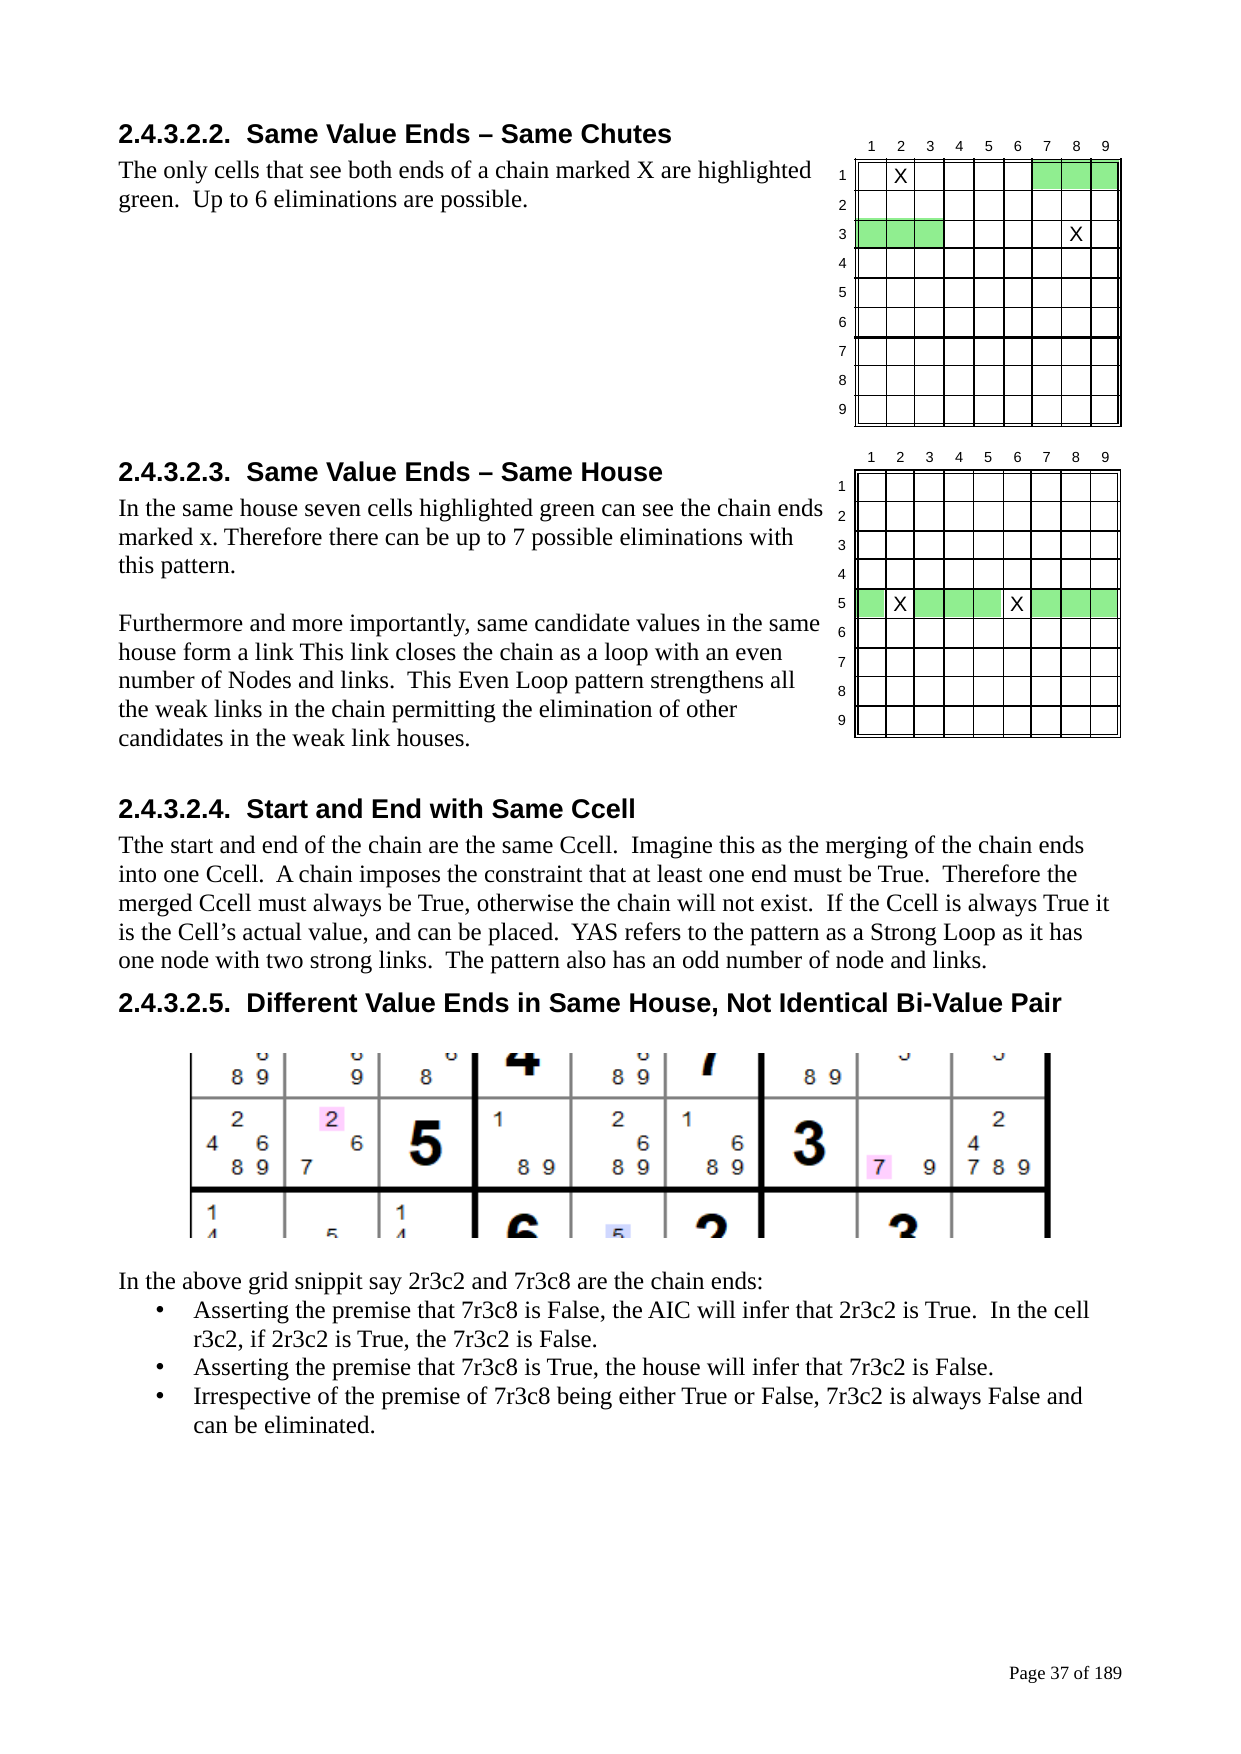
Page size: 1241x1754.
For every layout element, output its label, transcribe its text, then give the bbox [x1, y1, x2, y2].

subtitle Same Value Ends – Same House [118, 456, 1122, 487]
list Asserting the premise that 7r3c8 is False, the AIC will infer that 2r3c2 is True. In the cell r3c2, if 2r3c2 is True, the 7r3c2 is False. [156, 1295, 1122, 1352]
text Furthermore and more importantly, same candidate values in the same house form a link This link closes the chain as a loop with an even number of Nodes and links. This Even Loop pattern strengthens all the weak links in the chain permitting the elimination of other candidates in the weak link houses. [118, 608, 1122, 752]
subtitle Start and End with Same Ccell [118, 793, 1122, 824]
text In the same house seven cells highlighted green can see the chain ends marked x. Therefore there can be up to 7 possible eliminations with this pattern. [118, 493, 854, 579]
list Asserting the premise that 7r3c8 is True, the house will infer that 7r3c2 is False. [156, 1352, 1122, 1381]
picture [189, 1053, 1051, 1238]
subtitle Same Value Ends – Same Chutes [118, 118, 1122, 149]
list Irrespective of the premise of 7r3c8 being either True or False, 7r3c2 is always False and can be eliminated. [156, 1381, 1122, 1439]
text The only cells that see both ends of a chain marked X are highlighted green. Up to 6 eliminations are possible. [118, 156, 1122, 213]
text In the above grid snippit say 2r3c2 and 7r3c8 are the chain ends: [118, 1266, 1122, 1295]
subtitle Different Value Ends in Same House, Not Identical Bi-Value Pair [118, 987, 1122, 1018]
text Tthe start and end of the chain are the same Ccell. Imagine this as the merging of the chain ends into one Ccell. A chain imposes the constraint that at least one end must be True. Therefore the merged Ccell must always be True, otherwise the chain will not exist. If the Ccell is always True it is the Cell’s actual value, and can be placed. YAS refers to the pattern as a Strong Loop as it has one node with two strong links. The pattern also has an odd number of node and links. [118, 831, 1122, 974]
